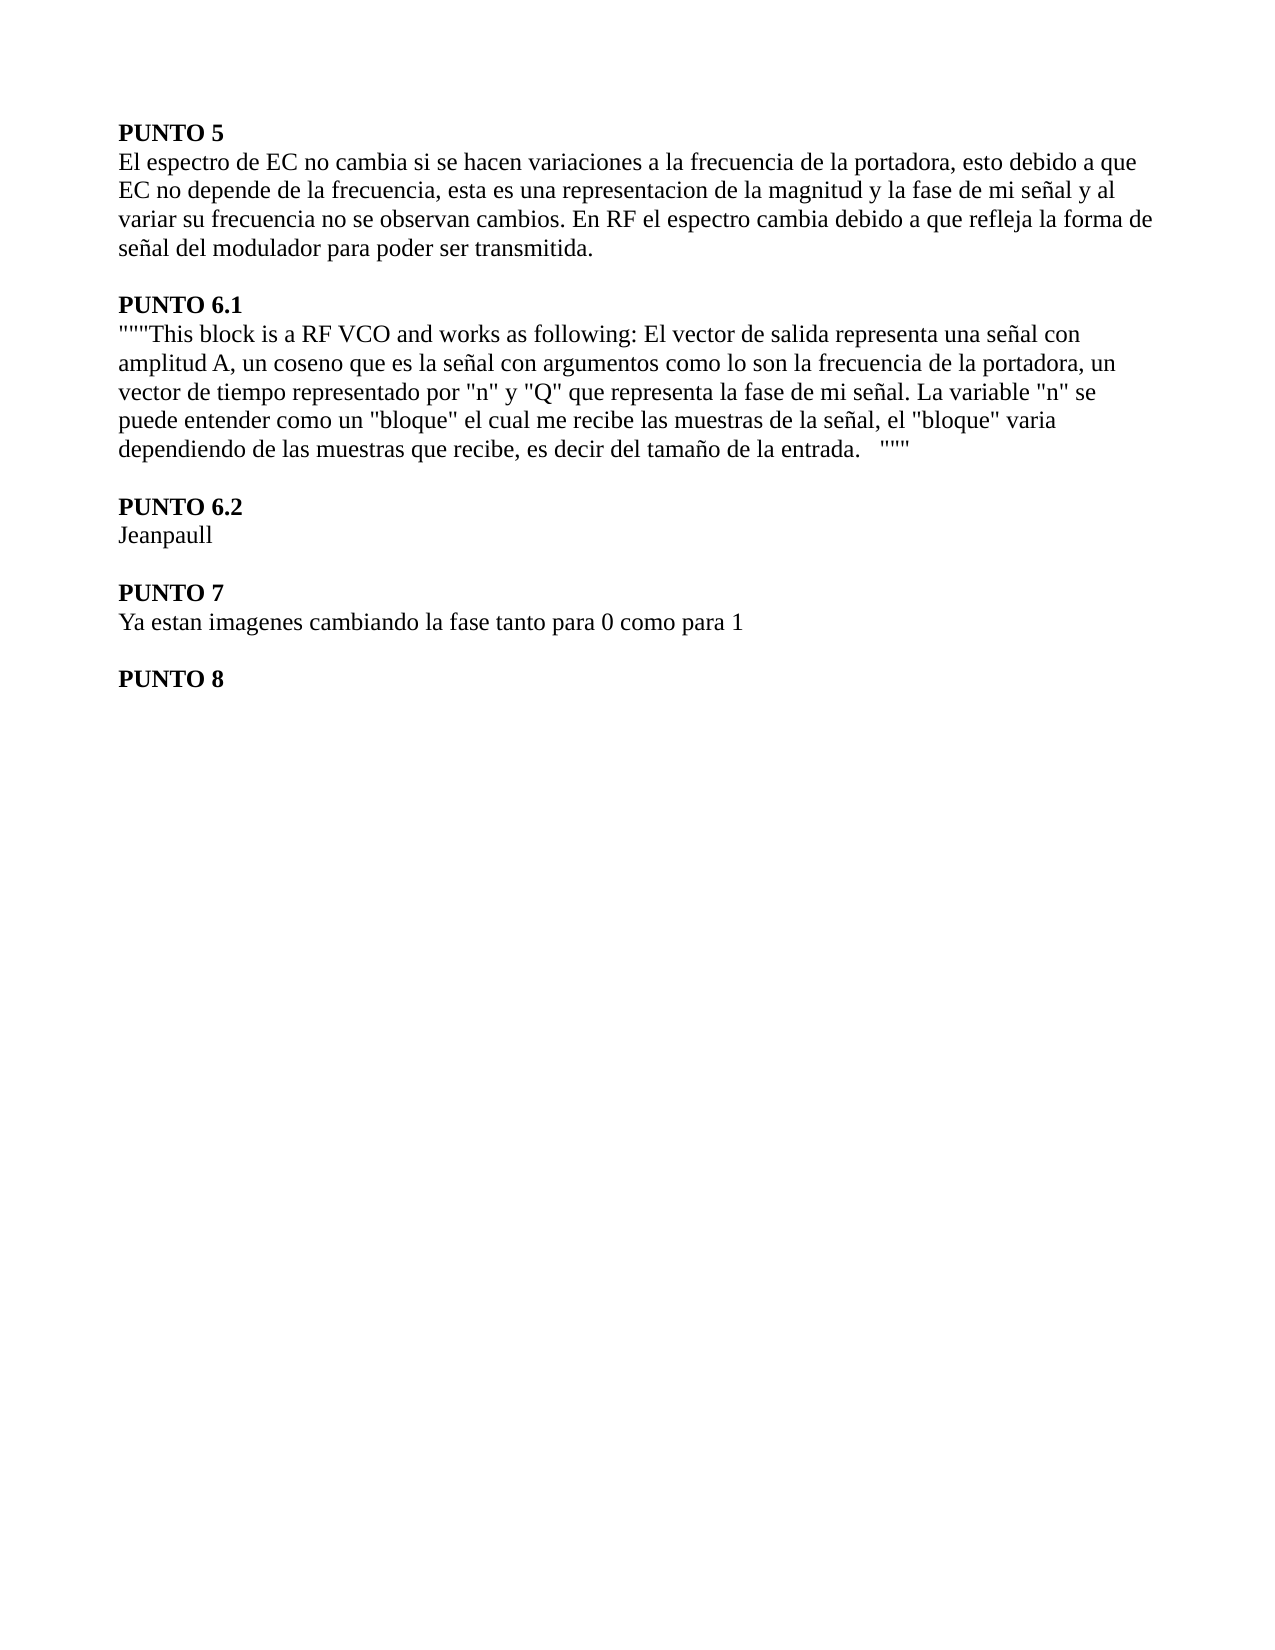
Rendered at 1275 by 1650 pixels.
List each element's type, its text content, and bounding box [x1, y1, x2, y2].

text PUNTO 7 [118, 578, 1157, 607]
text PUNTO 6.1 [118, 291, 1157, 319]
text El espectro de EC no cambia si se hacen variaciones a la frecuencia de la portadora, esto debido a que EC no depende de la frecuencia, esta es una representacion de la magnitud y la fase de mi señal y al variar su frecuencia no se observan cambios. En RF el espectro cambia debido a que refleja la forma de señal del modulador para poder ser transmitida. [118, 147, 1157, 262]
text Jeanpaull [118, 521, 1157, 549]
text """This block is a RF VCO and works as following: El vector de salida representa una señal con amplitud A, un coseno que es la señal con argumentos como lo son la frecuencia de la portadora, un vector de tiempo representado por "n" y "Q" que representa la fase de mi señal. La variable "n" se puede entender como un "bloque" el cual me recibe las muestras de la señal, el "bloque" varia dependiendo de las muestras que recibe, es decir del tamaño de la entrada. """ [118, 319, 1157, 463]
text Ya estan imagenes cambiando la fase tanto para 0 como para 1 [118, 607, 1157, 636]
text PUNTO 5 [118, 118, 1157, 147]
text PUNTO 8 [118, 664, 1157, 693]
text PUNTO 6.2 [118, 492, 1157, 521]
